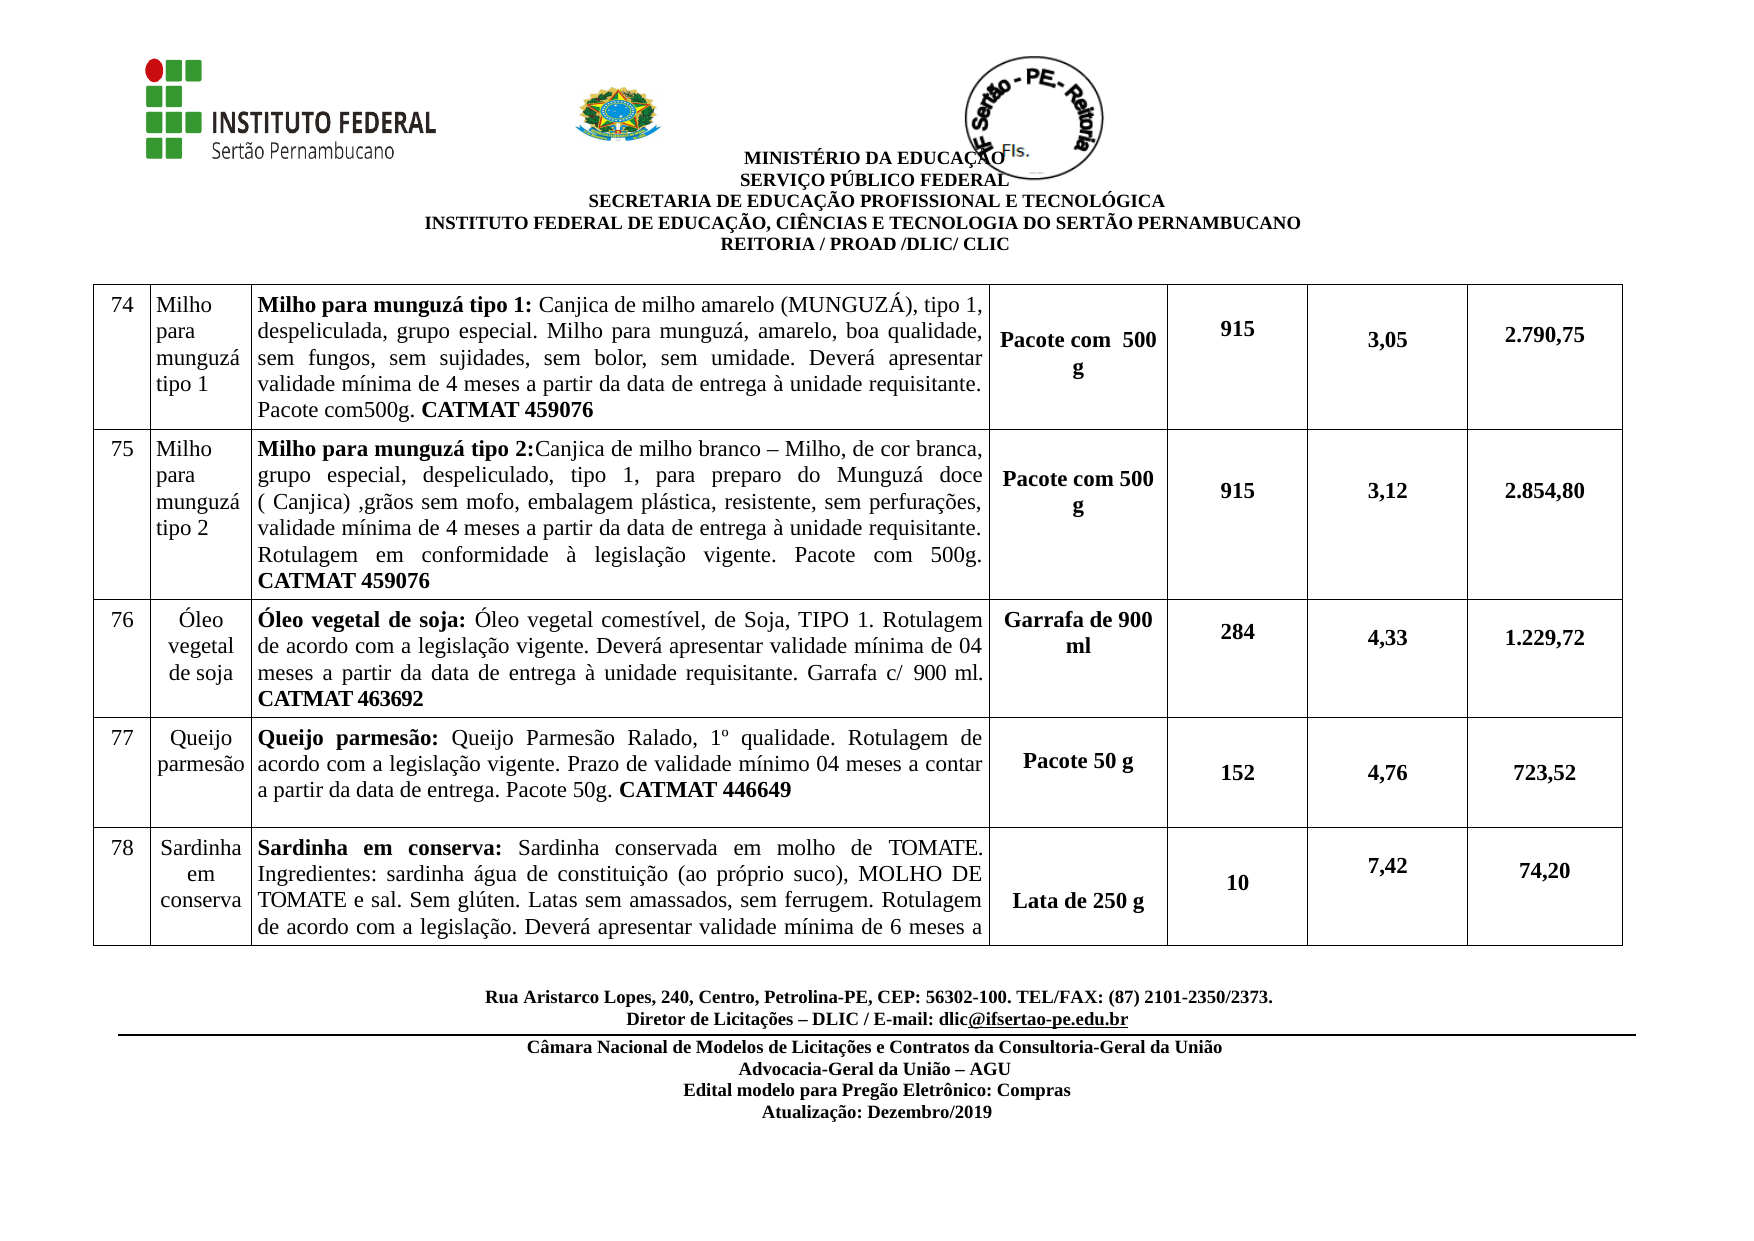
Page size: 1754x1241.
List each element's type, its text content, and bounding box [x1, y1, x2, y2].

table_cell Garrafa de 900 ml [990, 600, 1167, 717]
table_cell 2.854,80 [1468, 430, 1622, 599]
table_cell Queijo parmesão [151, 718, 251, 827]
table_cell 74,20 [1468, 828, 1622, 945]
picture [575, 87, 661, 141]
table_cell 4,33 [1308, 600, 1467, 717]
picture [145, 58, 435, 159]
table_cell 76 [94, 600, 150, 717]
table_cell 2.790,75 [1468, 285, 1622, 428]
table_cell Sardinha em conserva: Sardinha conservada em molho de TOMATE. Ingredientes: sardinha água de constituição (ao próprio suco), MOLHO DE TOMATE e sal. Sem glúten. Latas sem amassados, sem ferrugem. Rotulagem de acordo com a legislação. Deverá apresentar validade mínima de 6 meses a [252, 828, 989, 945]
table_cell Pacote com 500 g [990, 285, 1167, 428]
table_cell 915 [1168, 285, 1307, 428]
table_cell Milho para munguzá tipo 2 [151, 430, 251, 599]
table_cell 3,12 [1308, 430, 1467, 599]
table_cell 77 [94, 718, 150, 827]
table_cell Milho para munguzá tipo 1: Canjica de milho amarelo (MUNGUZÁ), tipo 1, despeliculada, grupo especial. Milho para munguzá, amarelo, boa qualidade, sem fungos, sem sujidades, sem bolor, sem umidade. Deverá apresentar validade mínima de 4 meses a partir da data de entrega à unidade requisitante. Pacote com500g. CATMAT 459076 [252, 285, 989, 428]
table_cell Óleo vegetal de soja: Óleo vegetal comestível, de Soja, TIPO 1. Rotulagem de acordo com a legislação vigente. Deverá apresentar validade mínima de 04 meses a partir da data de entrega à unidade requisitante. Garrafa c/ 900 ml. CATMAT 463692 [252, 600, 989, 717]
table_cell 723,52 [1468, 718, 1622, 827]
picture [957, 45, 1111, 186]
table_cell Pacote 50 g [990, 718, 1167, 827]
table_cell Sardinha em conserva [151, 828, 251, 945]
table_cell 78 [94, 828, 150, 945]
table_cell 10 [1168, 828, 1307, 945]
table_cell 1.229,72 [1468, 600, 1622, 717]
table_cell Milho para munguzá tipo 1 [151, 285, 251, 428]
table_cell Pacote com 500 g [990, 430, 1167, 599]
table_cell Milho para munguzá tipo 2:Canjica de milho branco – Milho, de cor branca, grupo especial, despeliculado, tipo 1, para preparo do Munguzá doce ( Canjica) ,grãos sem mofo, embalagem plástica, resistente, sem perfurações, validade mínima de 4 meses a partir da data de entrega à unidade requisitante. Rotulagem em conformidade à legislação vigente. Pacote com 500g. CATMAT 459076 [252, 430, 989, 599]
table_cell 7,42 [1308, 828, 1467, 945]
table_cell 284 [1168, 600, 1307, 717]
table_cell Óleo vegetal de soja [151, 600, 251, 717]
table_cell 152 [1168, 718, 1307, 827]
table_cell 915 [1168, 430, 1307, 599]
table_cell 3,05 [1308, 285, 1467, 428]
table_cell 74 [94, 285, 150, 428]
table_cell 75 [94, 430, 150, 599]
table_cell Lata de 250 g [990, 828, 1167, 945]
table_cell 4,76 [1308, 718, 1467, 827]
table_cell Queijo parmesão: Queijo Parmesão Ralado, 1º qualidade. Rotulagem de acordo com a legislação vigente. Prazo de validade mínimo 04 meses a contar a partir da data de entrega. Pacote 50g. CATMAT 446649 [252, 718, 989, 827]
